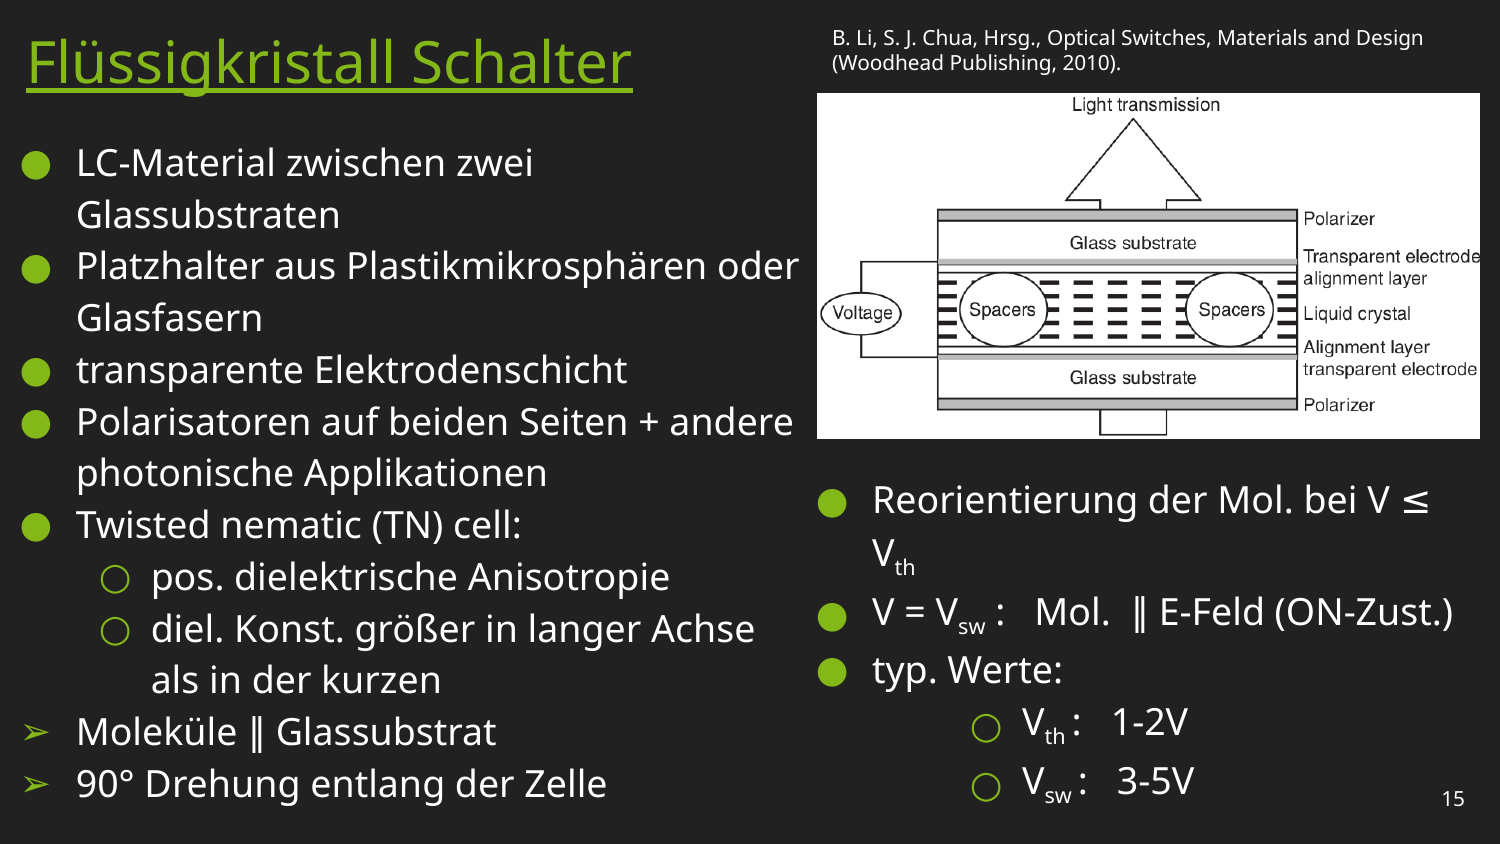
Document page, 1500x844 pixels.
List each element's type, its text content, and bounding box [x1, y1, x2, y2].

list LC-Material zwischen zwei Glassubstraten Platzhalter aus Plastikmikrosphären oder Glasfasern transparente Elektrodenschicht Polarisatoren auf beiden Seiten + andere photonische Applikationen Twisted nematic (TN) cell: pos. dielektrische Anisotropie diel. Konst. größer in langer Achse als in der kurzen Moleküle ∥ Glassubstrat 90° Drehung entlang der Zelle [0, 117, 818, 830]
list Reorientierung der Mol. bei V ≤ Vth V = Vsw : Mol. ∥ E-Feld (ON-Zust.) typ. Werte: Vth : 1-2V Vsw : 3-5V [782, 454, 1480, 765]
slide_number [1389, 765, 1480, 830]
text_box B. Li, S. J. Chua, Hrsg., Optical Switches, Materials and Design (Woodhead Publishing, 2010). [817, 9, 1480, 85]
title Flüssigkristall Schalter [11, 0, 658, 94]
picture [817, 93, 1480, 439]
